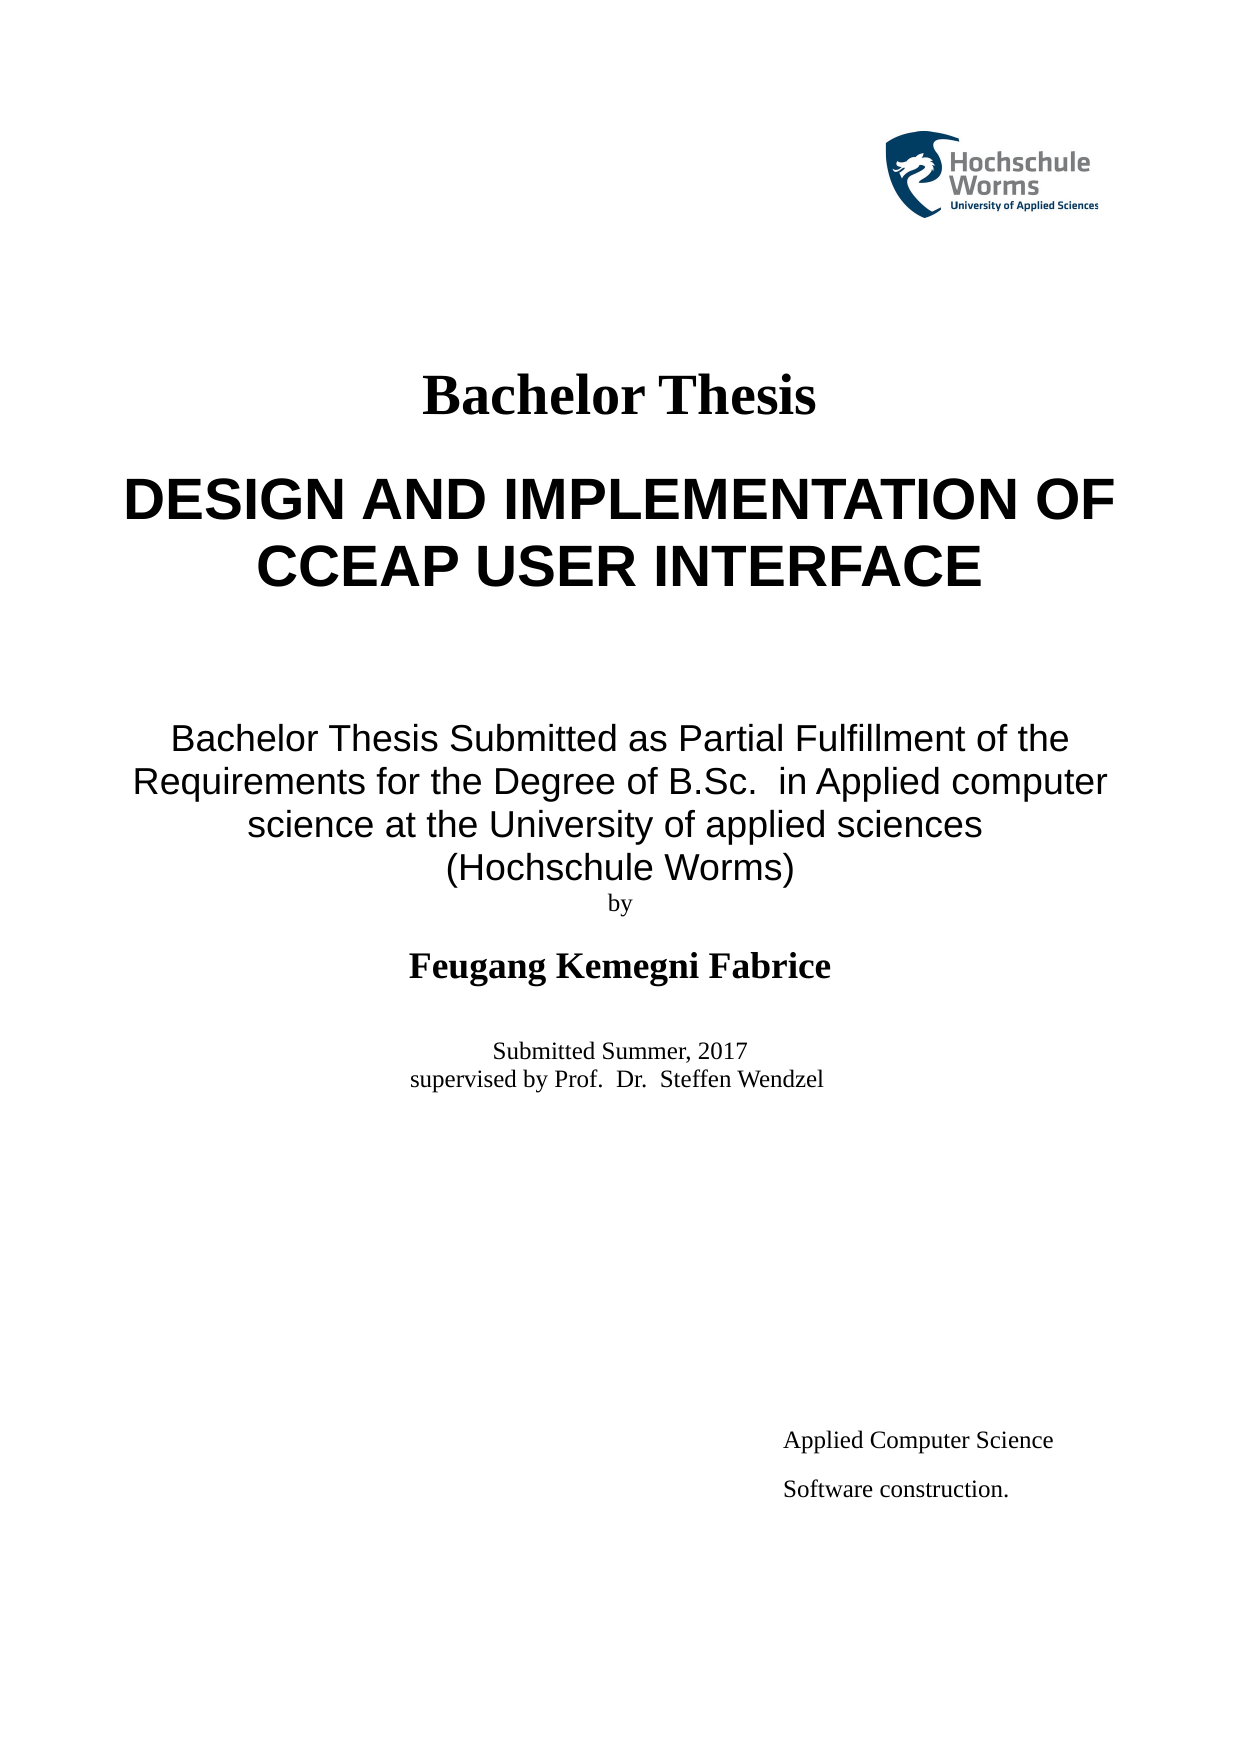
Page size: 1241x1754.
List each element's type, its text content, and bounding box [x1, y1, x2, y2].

text by [118, 888, 1122, 917]
text Feugang Kemegni Fabrice [118, 943, 1122, 987]
text Bachelor Thesis Submitted as Partial Fulfillment of the Requirements for the Degree of B.Sc. in Applied computer science at the University of applied sciences (Hochschule Worms) [118, 716, 1122, 888]
text Applied Computer Science [118, 1425, 1122, 1453]
text Bachelor Thesis [118, 360, 1122, 427]
text DESIGN AND IMPLEMENTATION OF CCEAP USER INTERFACE [118, 465, 1122, 599]
text Software construction. [118, 1474, 1122, 1503]
text Submitted Summer, 2017 supervised by Prof. Dr. Steffen Wendzel [118, 1036, 1122, 1122]
